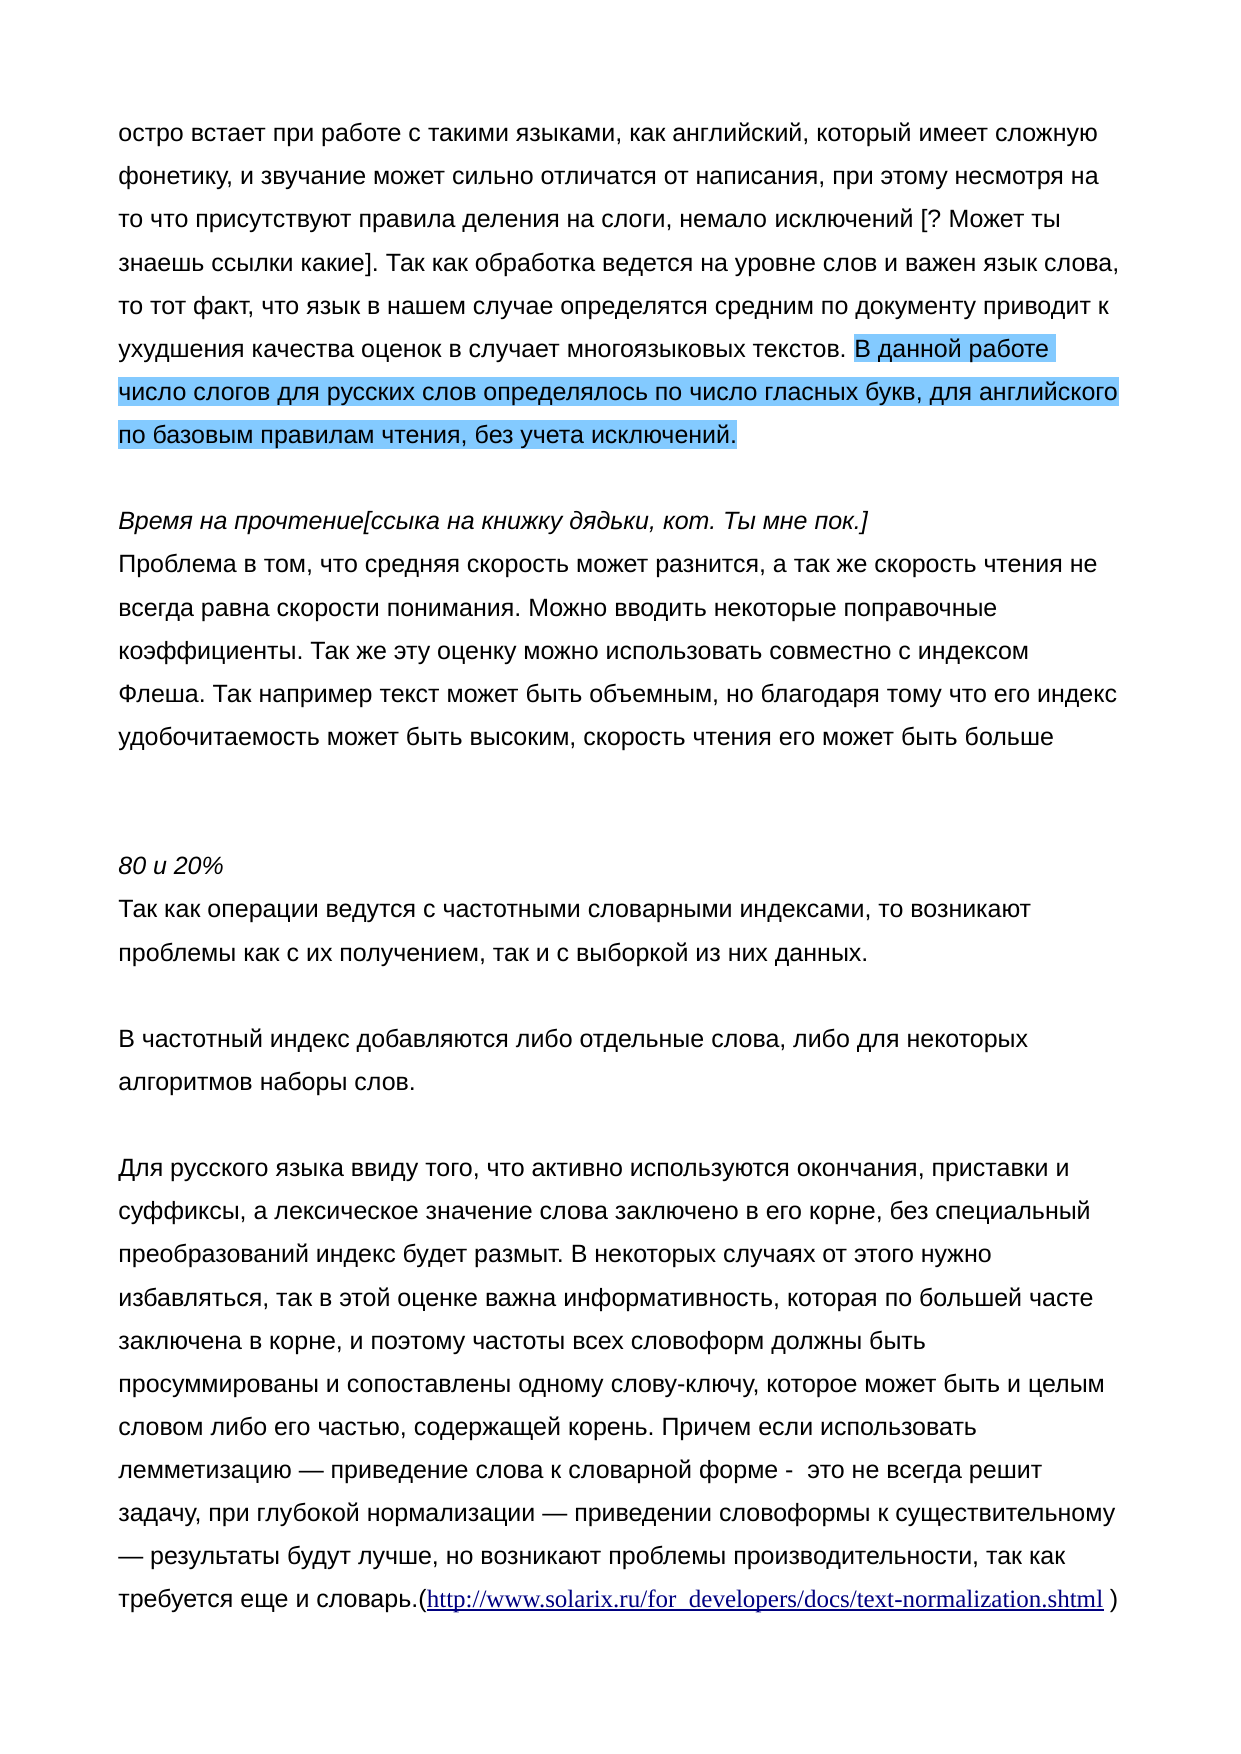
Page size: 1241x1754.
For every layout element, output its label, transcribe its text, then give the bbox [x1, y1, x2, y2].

text Для русского языка ввиду того, что активно используются окончания, приставки и суффиксы, а лексическое значение слова заключено в его корне, без специальный преобразований индекс будет размыт. В некоторых случаях от этого нужно избавляться, так в этой оценке важна информативность, которая по большей часте заключена в корне, и поэтому частоты всех словоформ должны быть просуммированы и сопоставлены одному слову-ключу, которое может быть и целым словом либо его частью, содержащей корень. Причем если использовать лемметизацию — приведение слова к словарной форме - это не всегда решит задачу, при глубокой нормализации — приведении словоформы к существительному — результаты будут лучше, но возникают проблемы производительности, так как требуется еще и словарь.(http://www.solarix.ru/for_developers/docs/text-normalization.shtml ) [118, 1153, 1122, 1613]
text В частотный индекс добавляются либо отдельные слова, либо для некоторых алгоритмов наборы слов. [118, 1024, 1122, 1096]
text остро встает при работе с такими языками, как английский, который имеет сложную фонетику, и звучание может сильно отличатся от написания, при этому несмотря на то что присутствуют правила деления на слоги, немало исключений [? Может ты знаешь ссылки какие]. Так как обработка ведется на уровне слов и важен язык слова, то тот факт, что язык в нашем случае определятся средним по документу приводит к ухудшения качества оценок в случает многоязыковых текстов. В данной работе число слогов для русских слов определялось по число гласных букв, для английского по базовым правилам чтения, без учета исключений. [118, 118, 1122, 449]
text Так как операции ведутся с частотными словарными индексами, то возникают проблемы как с их получением, так и с выборкой из них данных. [118, 894, 1122, 966]
text Проблема в том, что средняя скорость может разнится, а так же скорость чтения не всегда равна скорости понимания. Можно вводить некоторые поправочные коэффициенты. Так же эту оценку можно использовать совместно с индексом Флеша. Так например текст может быть объемным, но благодаря тому что его индекс удобочитаемость может быть высоким, скорость чтения его может быть больше [118, 549, 1122, 751]
text Время на прочтение[ссыка на книжку дядьки, кот. Ты мне пок.] [118, 506, 1122, 535]
text 80 и 20% [118, 851, 1122, 880]
